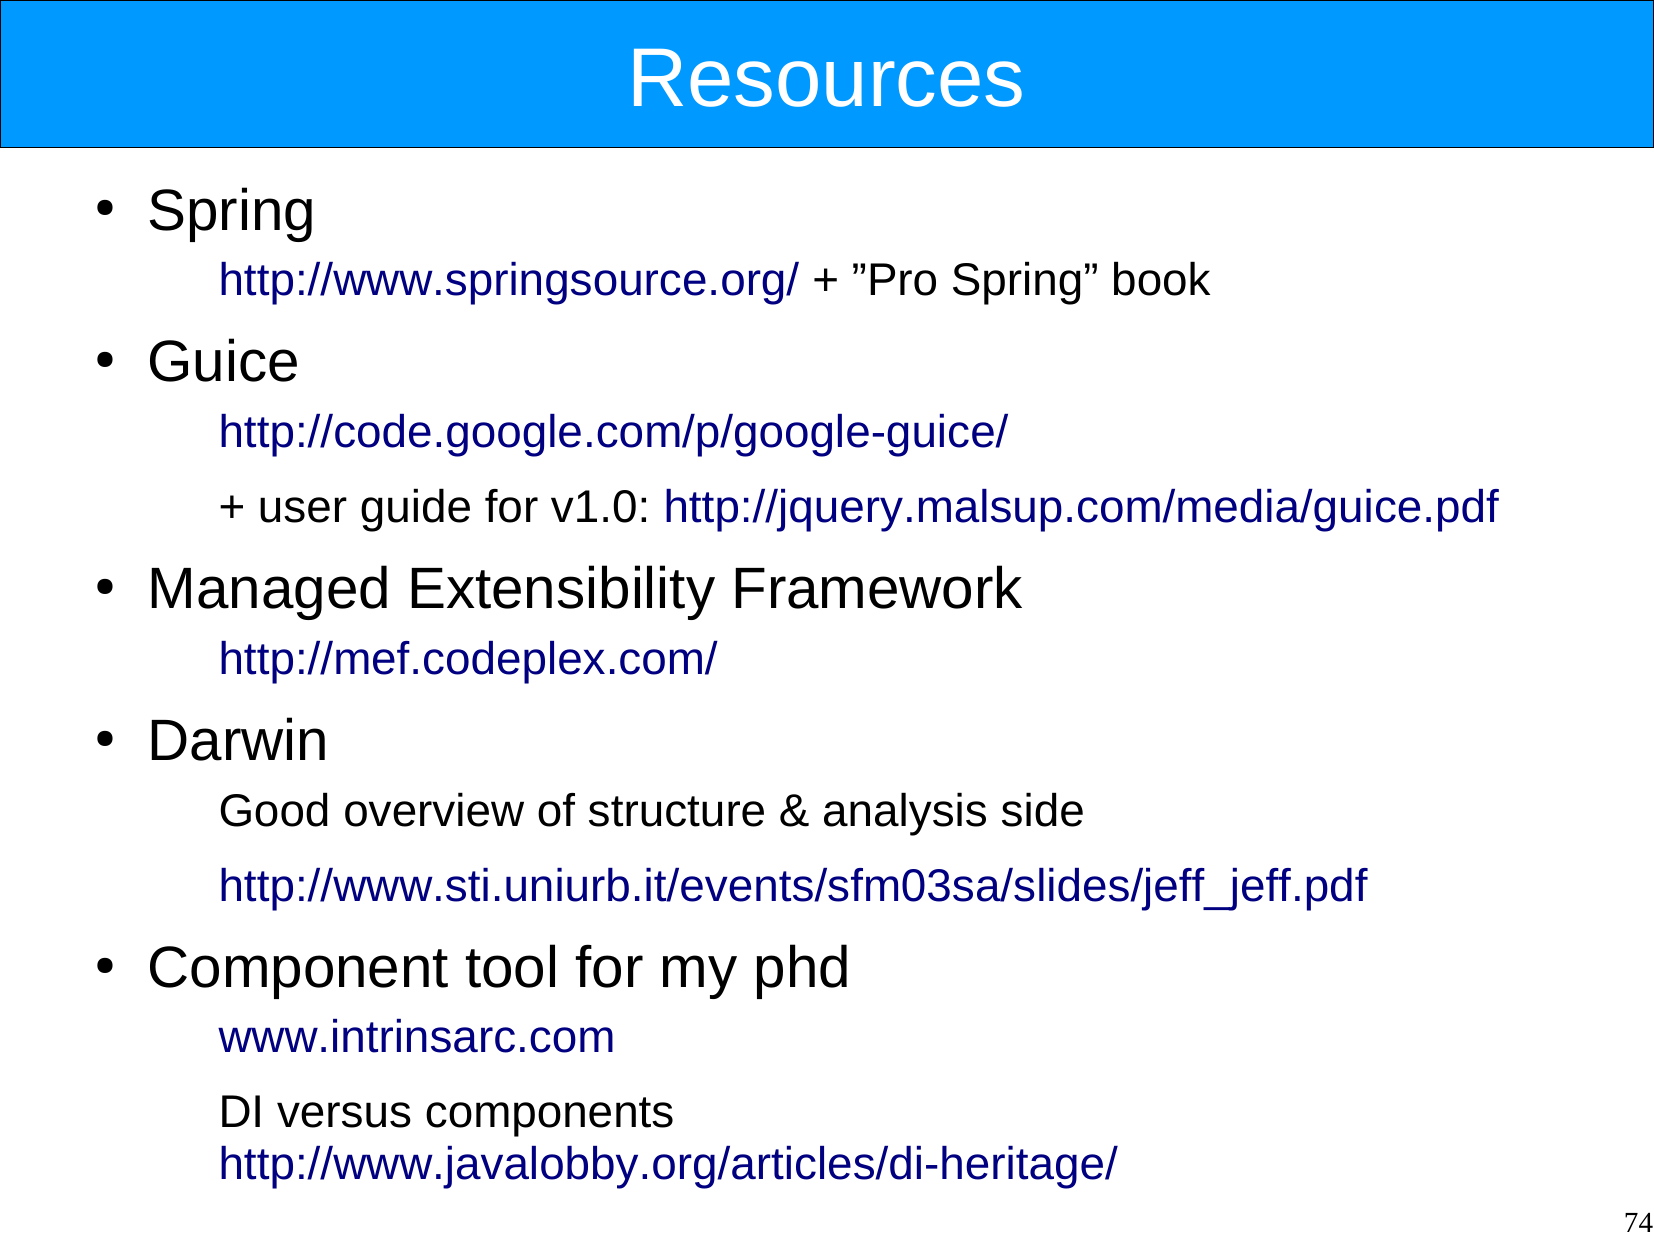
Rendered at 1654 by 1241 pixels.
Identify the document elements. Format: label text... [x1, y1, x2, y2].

list Spring http://www.springsource.org/ + ”Pro Spring” book Guice http://code.google.com/p/google-guice/ + user guide for v1.0: http://jquery.malsup.com/media/guice.pdf Managed Extensibility Framework http://mef.codeplex.com/ Darwin Good overview of structure & analysis side http://www.sti.uniurb.it/events/sfm03sa/slides/jeff_jeff.pdf Component tool for my phd www.intrinsarc.com DI versus components http://www.javalobby.org/articles/di-heritage/ [76, 177, 1565, 1196]
title Resources [82, 21, 1571, 135]
